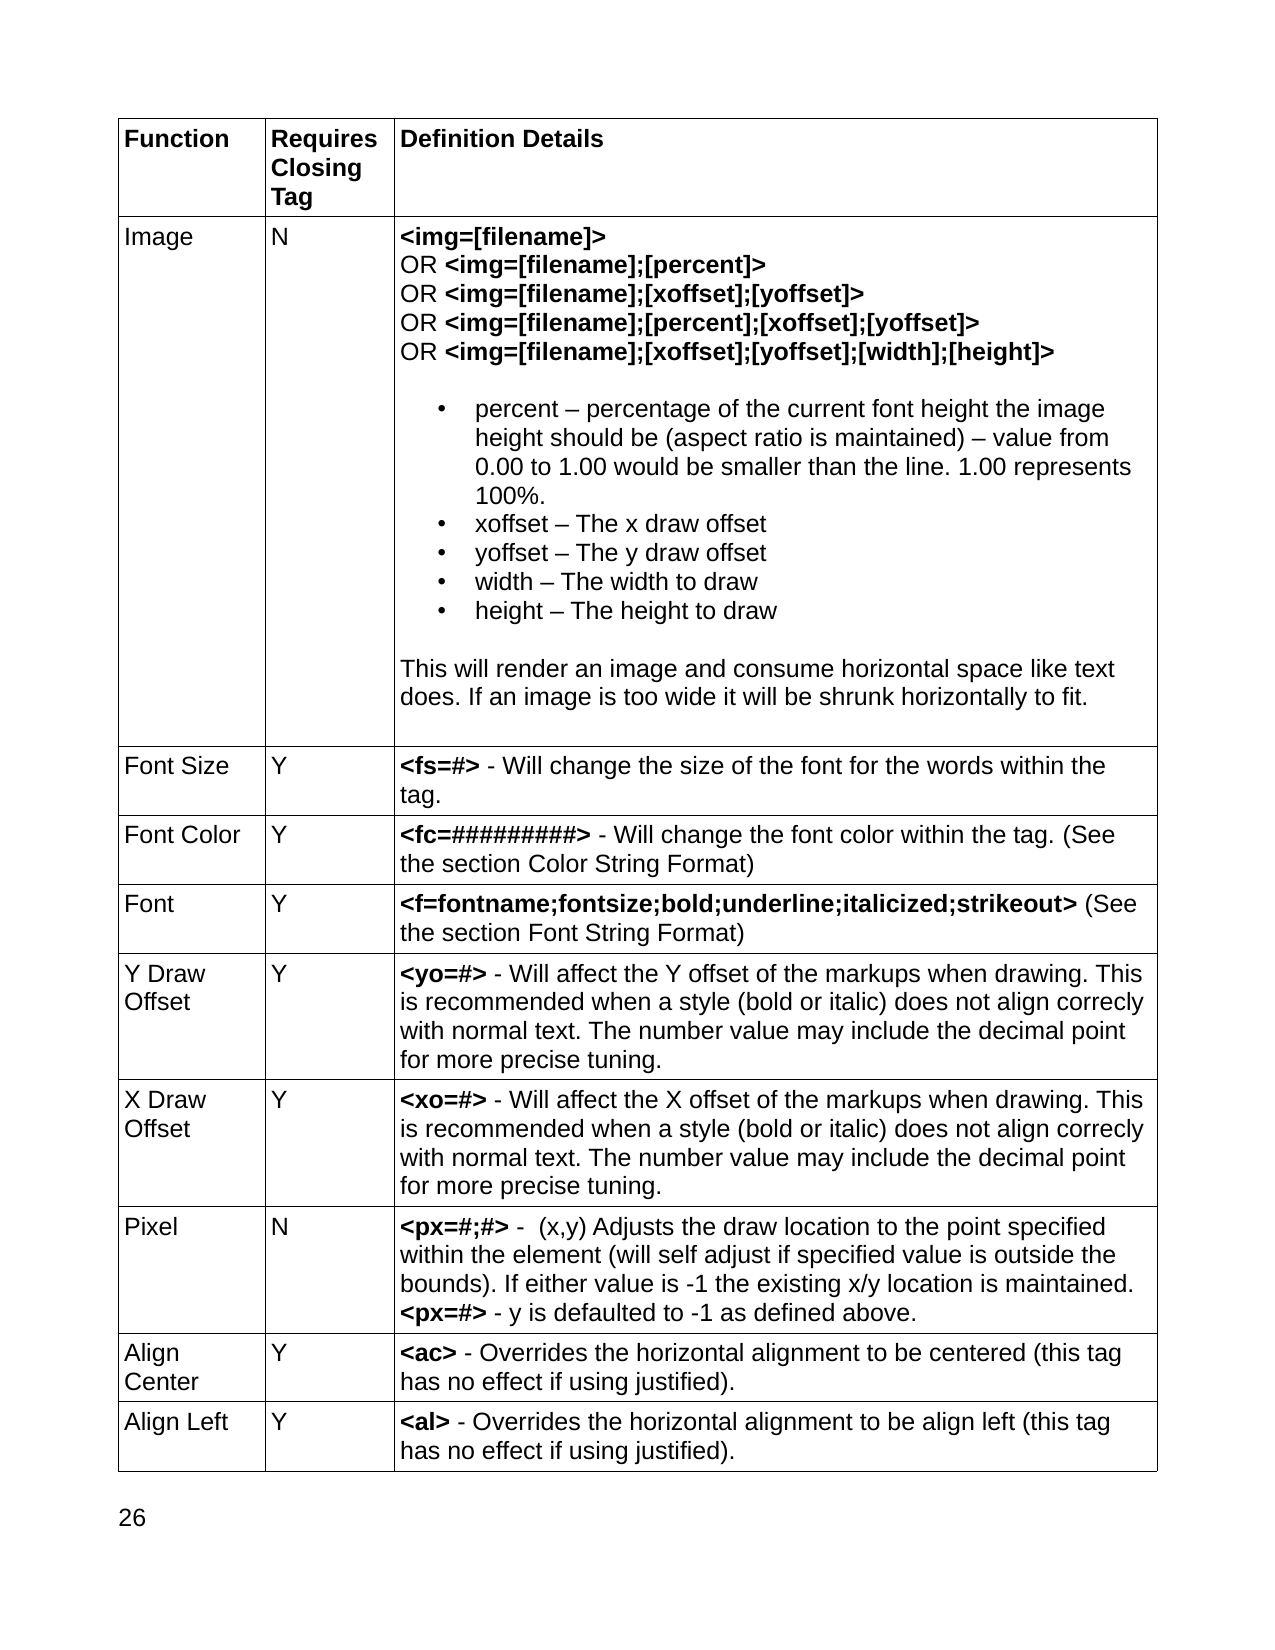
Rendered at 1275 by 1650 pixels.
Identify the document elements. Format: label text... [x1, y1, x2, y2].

table_cell Align Center [119, 1334, 265, 1401]
table_cell Font Size [119, 747, 265, 814]
table_cell <xo=#> - Will affect the X offset of the markups when drawing. This is recommended when a style (bold or italic) does not align correcly with normal text. The number value may include the decimal point for more precise tuning. [395, 1080, 1157, 1206]
table_cell Font [119, 885, 265, 953]
table_header Requires Closing Tag [266, 119, 394, 216]
table_cell N [266, 1207, 394, 1332]
table_cell Font Color [119, 816, 265, 884]
table_cell <px=#;#> - (x,y) Adjusts the draw location to the point specified within the element (will self adjust if specified value is outside the bounds). If either value is -1 the existing x/y location is maintained. <px=#> - y is defaulted to -1 as defined above. [395, 1207, 1157, 1332]
table_cell Y [266, 1334, 394, 1401]
table_cell N [266, 217, 394, 746]
table_cell Y [266, 954, 394, 1079]
table_cell <img=[filename]> OR <img=[filename];[percent]> OR <img=[filename];[xoffset];[yoffset]> OR <img=[filename];[percent];[xoffset];[yoffset]> OR <img=[filename];[xoffset];[yoffset];[width];[height]> percent – percentage of the current font height the image height should be (aspect ratio is maintained) – value from 0.00 to 1.00 would be smaller than the line. 1.00 represents 100%. xoffset – The x draw offset yoffset – The y draw offset width – The width to draw height – The height to draw This will render an image and consume horizontal space like text does. If an image is too wide it will be shrunk horizontally to fit. [395, 217, 1157, 746]
table_cell Y [266, 1080, 394, 1206]
table_cell Y [266, 1402, 394, 1471]
table_cell Align Left [119, 1402, 265, 1471]
table_cell <ac> - Overrides the horizontal alignment to be centered (this tag has no effect if using justified). [395, 1334, 1157, 1401]
table_header Definition Details [395, 119, 1157, 216]
table_cell Y Draw Offset [119, 954, 265, 1079]
table_cell Pixel [119, 1207, 265, 1332]
table_cell Y [266, 816, 394, 884]
table_cell X Draw Offset [119, 1080, 265, 1206]
table_cell <yo=#> - Will affect the Y offset of the markups when drawing. This is recommended when a style (bold or italic) does not align correcly with normal text. The number value may include the decimal point for more precise tuning. [395, 954, 1157, 1079]
table_cell Y [266, 747, 394, 814]
table_cell <fc=#########> - Will change the font color within the tag. (See the section Color String Format) [395, 816, 1157, 884]
table_cell <al> - Overrides the horizontal alignment to be align left (this tag has no effect if using justified). [395, 1402, 1157, 1471]
table_cell Image [119, 217, 265, 746]
table_header Function [119, 119, 265, 216]
table_cell <fs=#> - Will change the size of the font for the words within the tag. [395, 747, 1157, 814]
table_cell <f=fontname;fontsize;bold;underline;italicized;strikeout> (See the section Font String Format) [395, 885, 1157, 953]
table_cell Y [266, 885, 394, 953]
